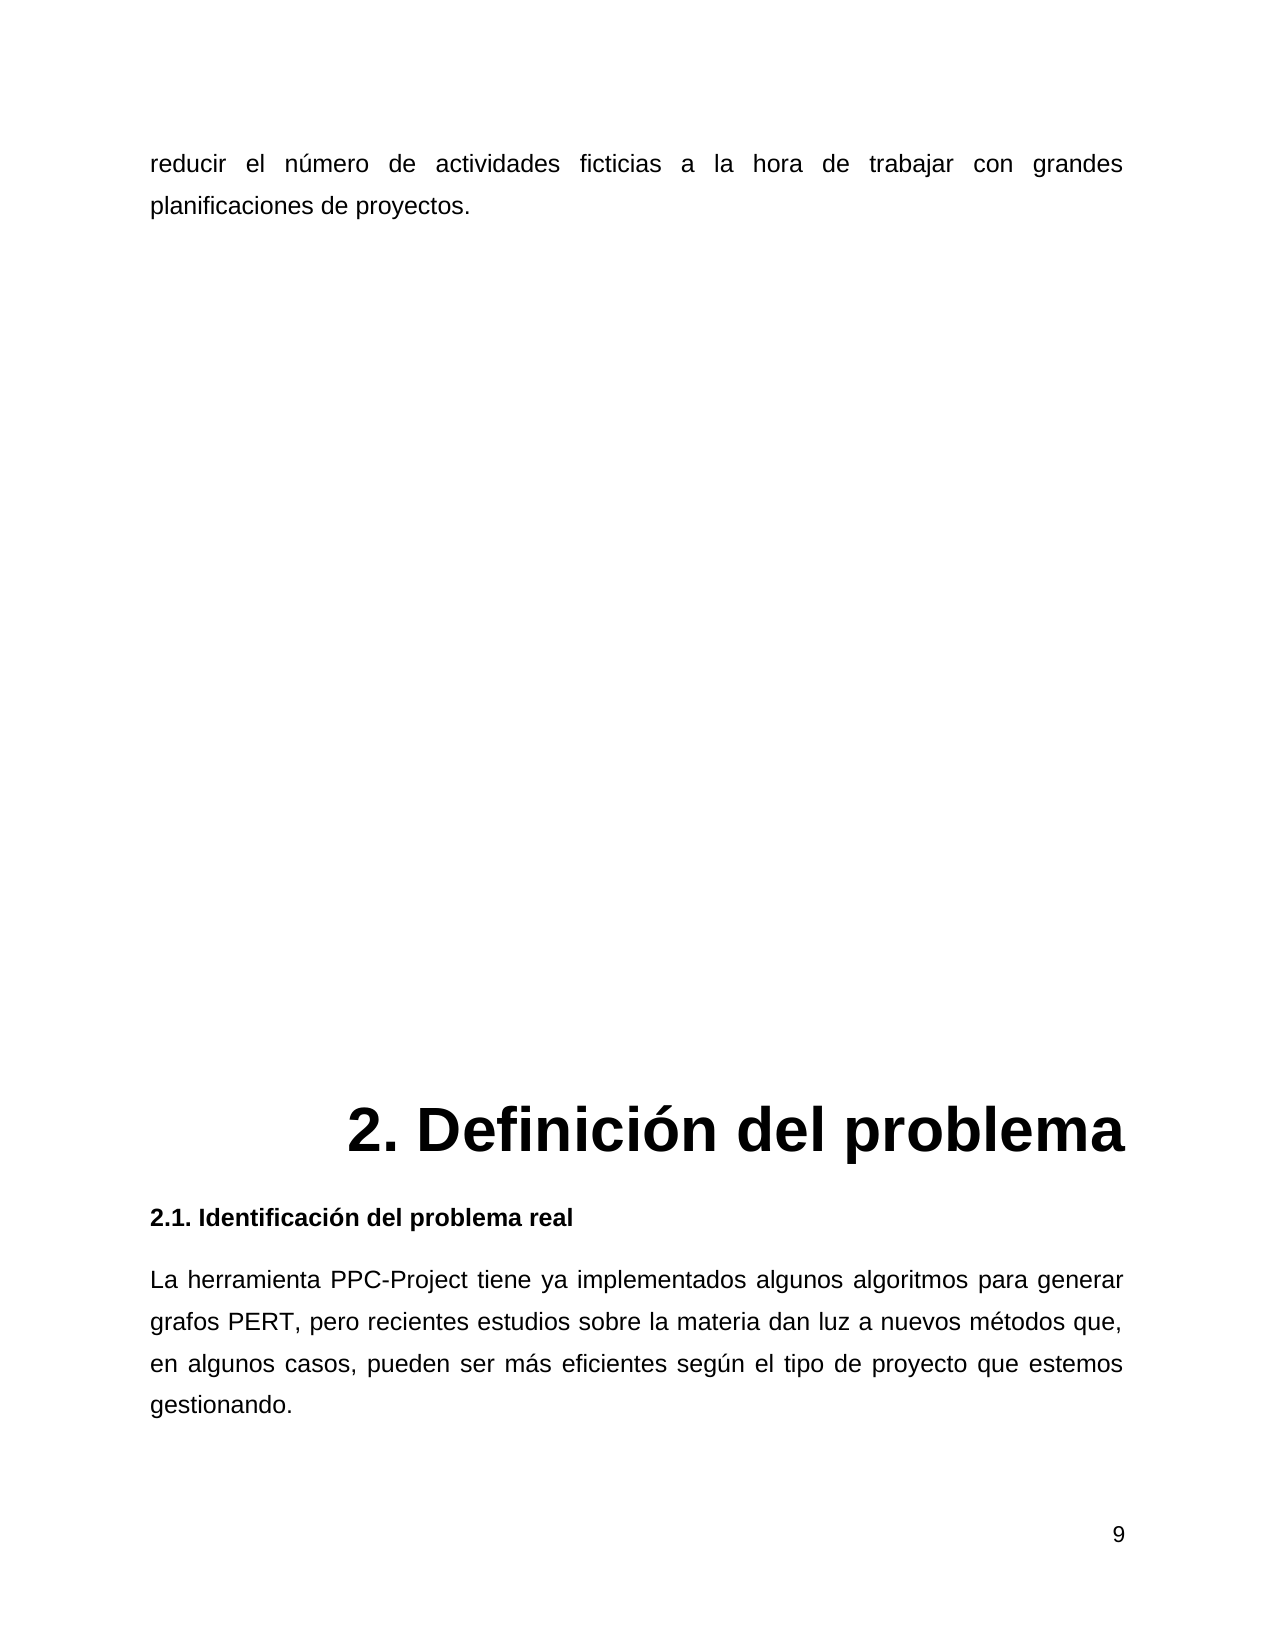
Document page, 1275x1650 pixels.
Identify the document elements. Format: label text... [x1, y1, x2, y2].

text reducir el número de actividades ficticias a la hora de trabajar con grandes planificaciones de proyectos. [150, 150, 1125, 220]
text La herramienta PPC-Project tiene ya implementados algunos algoritmos para generar grafos PERT, pero recientes estudios sobre la materia dan luz a nuevos métodos que, en algunos casos, pueden ser más eficientes según el tipo de proyecto que estemos gestionando. [150, 1266, 1125, 1419]
text 2.1. Identificación del problema real [150, 1204, 1125, 1232]
text 2. Definición del problema [150, 1095, 1125, 1164]
